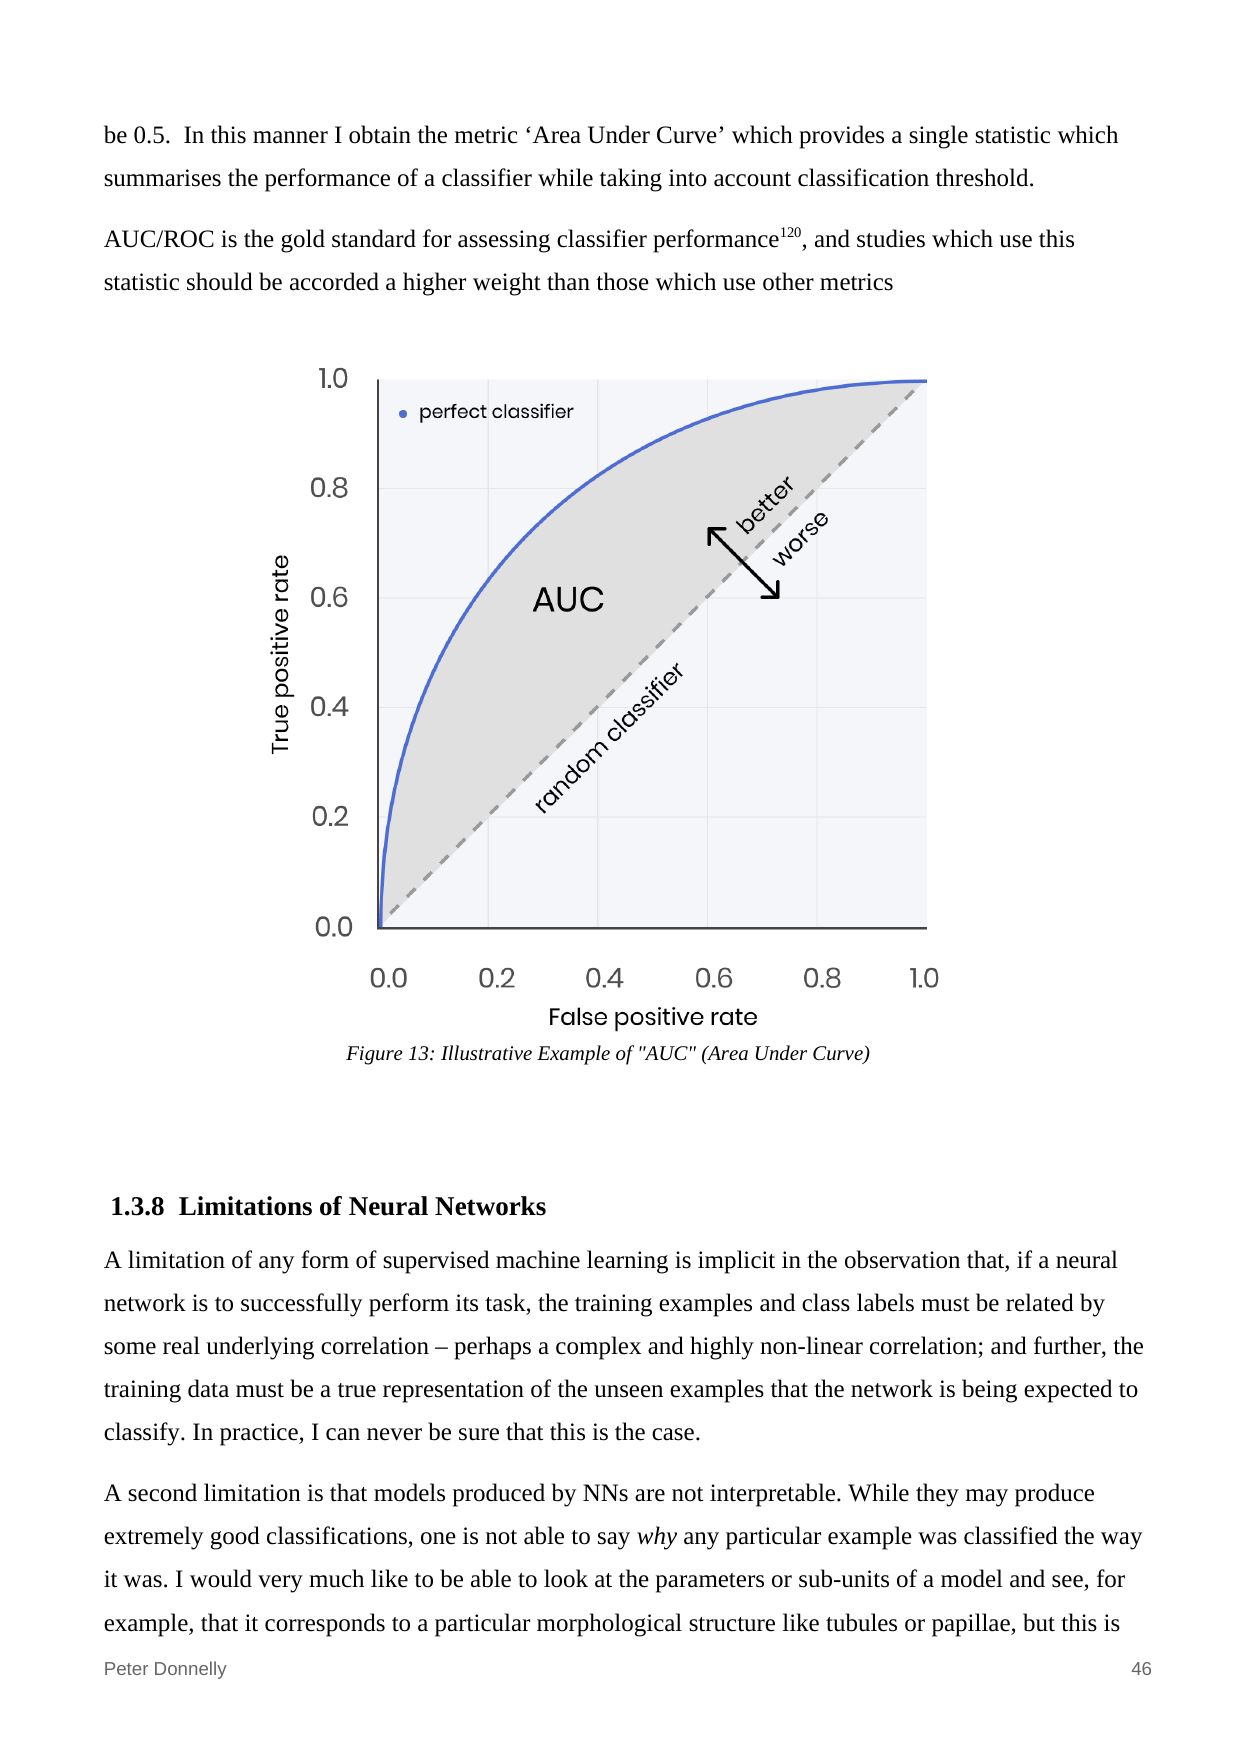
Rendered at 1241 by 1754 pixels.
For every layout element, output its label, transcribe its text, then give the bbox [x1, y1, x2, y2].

text be 0.5. In this manner I obtain the metric ‘Area Under Curve’ which provides a single statistic which summarises the performance of a classifier while taking into account classification threshold. [103, 120, 1146, 192]
text A second limitation is that models produced by NNs are not interpretable. While they may produce extremely good classifications, one is not able to say why any particular example was classified the way it was. I would very much like to be able to look at the parameters or sub-units of a model and see, for example, that it corresponds to a particular morphological structure like tubules or papillae, but this is [103, 1478, 1146, 1636]
picture [260, 356, 956, 1041]
subtitle Limitations of Neural Networks [103, 1190, 1146, 1221]
text A limitation of any form of supervised machine learning is implicit in the observation that, if a neural network is to successfully perform its task, the training examples and class labels must be related by some real underlying correlation – perhaps a complex and highly non-linear correlation; and further, the training data must be a true representation of the unseen examples that the network is being expected to classify. In practice, I can never be sure that this is the case. [103, 1245, 1146, 1446]
text Figure 13: Illustrative Example of "AUC" (Area Under Curve) [261, 1041, 956, 1065]
text AUC/ROC is the gold standard for assessing classifier performance, and studies which use this statistic should be accorded a higher weight than those which use other metrics [103, 224, 1146, 296]
